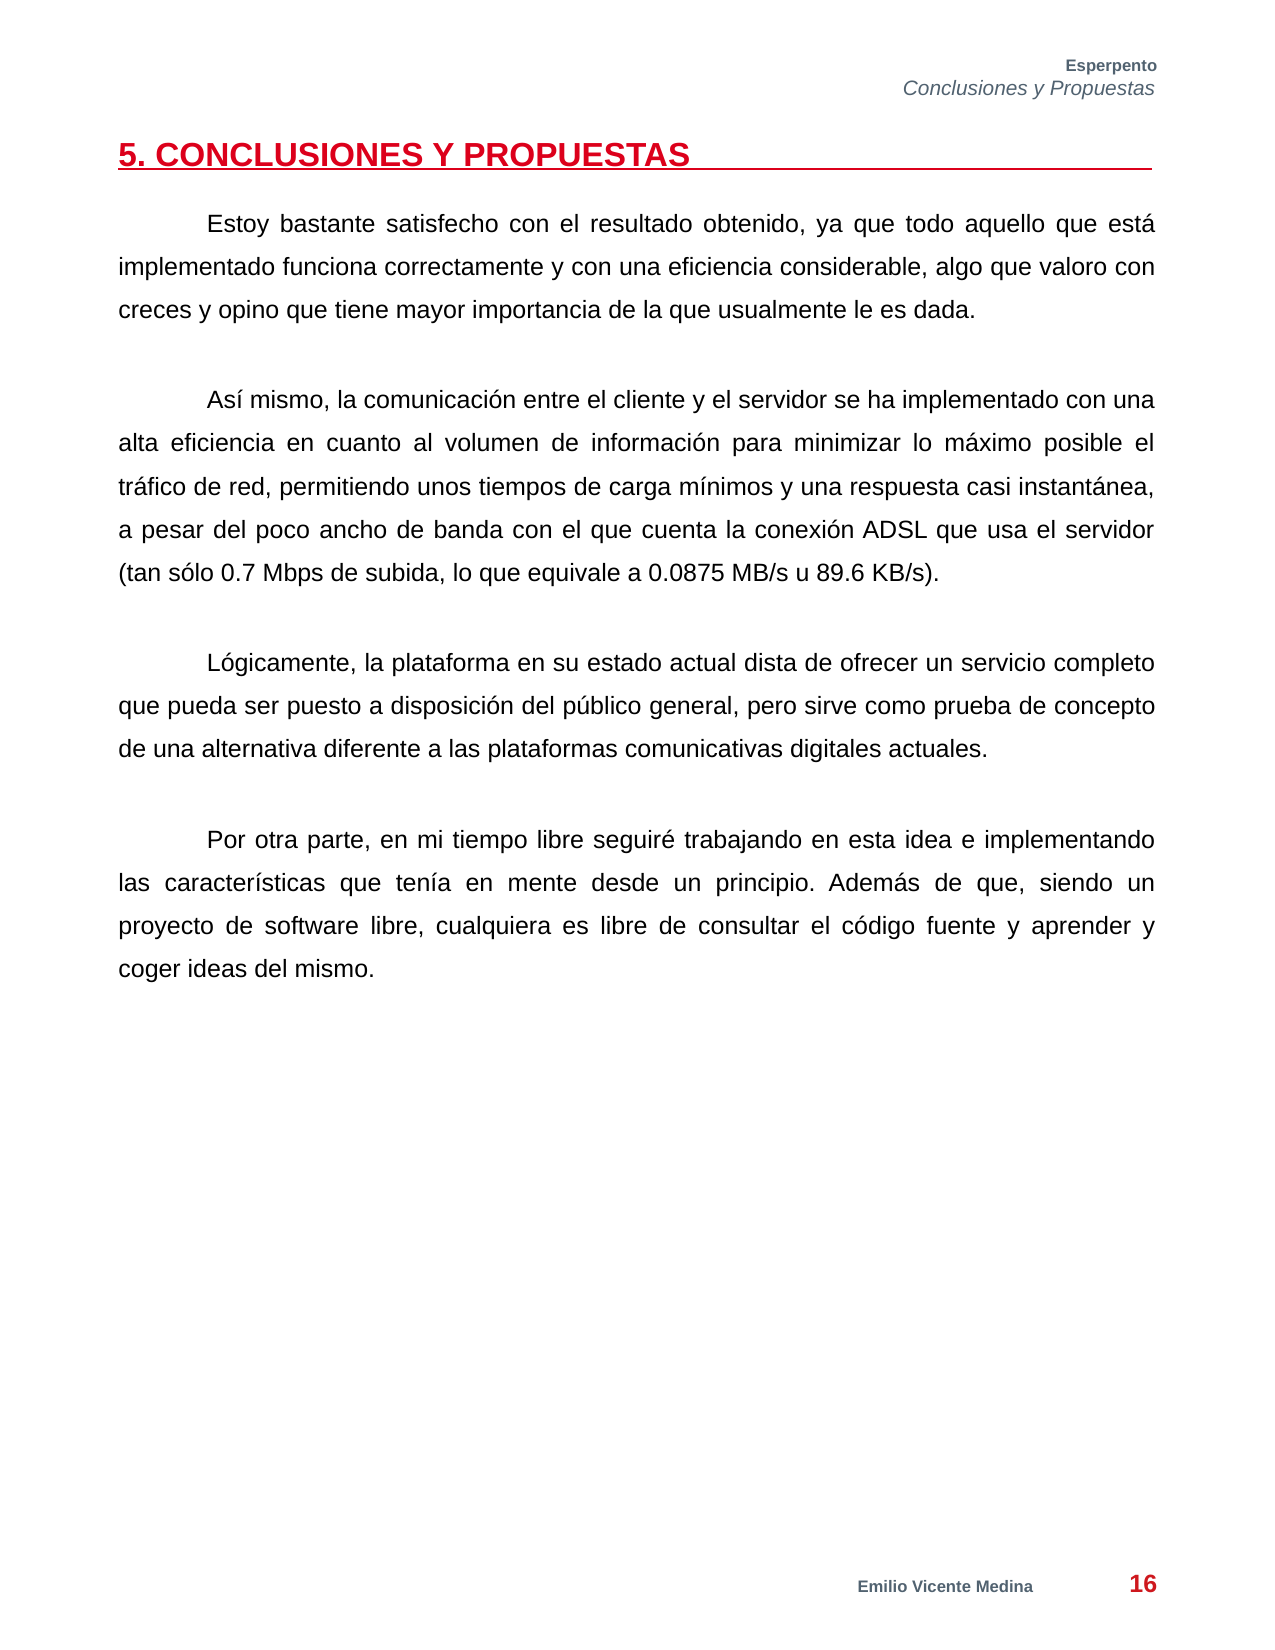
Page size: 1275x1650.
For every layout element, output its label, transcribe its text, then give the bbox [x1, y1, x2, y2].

title 5. conclusiones y propuestas [118, 135, 1157, 173]
text Lógicamente, la plataforma en su estado actual dista de ofrecer un servicio completo que pueda ser puesto a disposición del público general, pero sirve como prueba de concepto de una alternativa diferente a las plataformas comunicativas digitales actuales. [118, 648, 1157, 763]
text Conclusiones y Propuestas [118, 75, 1157, 99]
text Estoy bastante satisfecho con el resultado obtenido, ya que todo aquello que está implementado funciona correctamente y con una eficiencia considerable, algo que valoro con creces y opino que tiene mayor importancia de la que usualmente le es dada. [118, 209, 1157, 324]
text Por otra parte, en mi tiempo libre seguiré trabajando en esta idea e implementando las características que tenía en mente desde un principio. Además de que, siendo un proyecto de software libre, cualquiera es libre de consultar el código fuente y aprender y coger ideas del mismo. [118, 825, 1157, 983]
text Así mismo, la comunicación entre el cliente y el servidor se ha implementado con una alta eficiencia en cuanto al volumen de información para minimizar lo máximo posible el tráfico de red, permitiendo unos tiempos de carga mínimos y una respuesta casi instantánea, a pesar del poco ancho de banda con el que cuenta la conexión ADSL que usa el servidor (tan sólo 0.7 Mbps de subida, lo que equivale a 0.0875 MB/s u 89.6 KB/s). [118, 385, 1157, 587]
text Esperpento [118, 56, 1157, 75]
